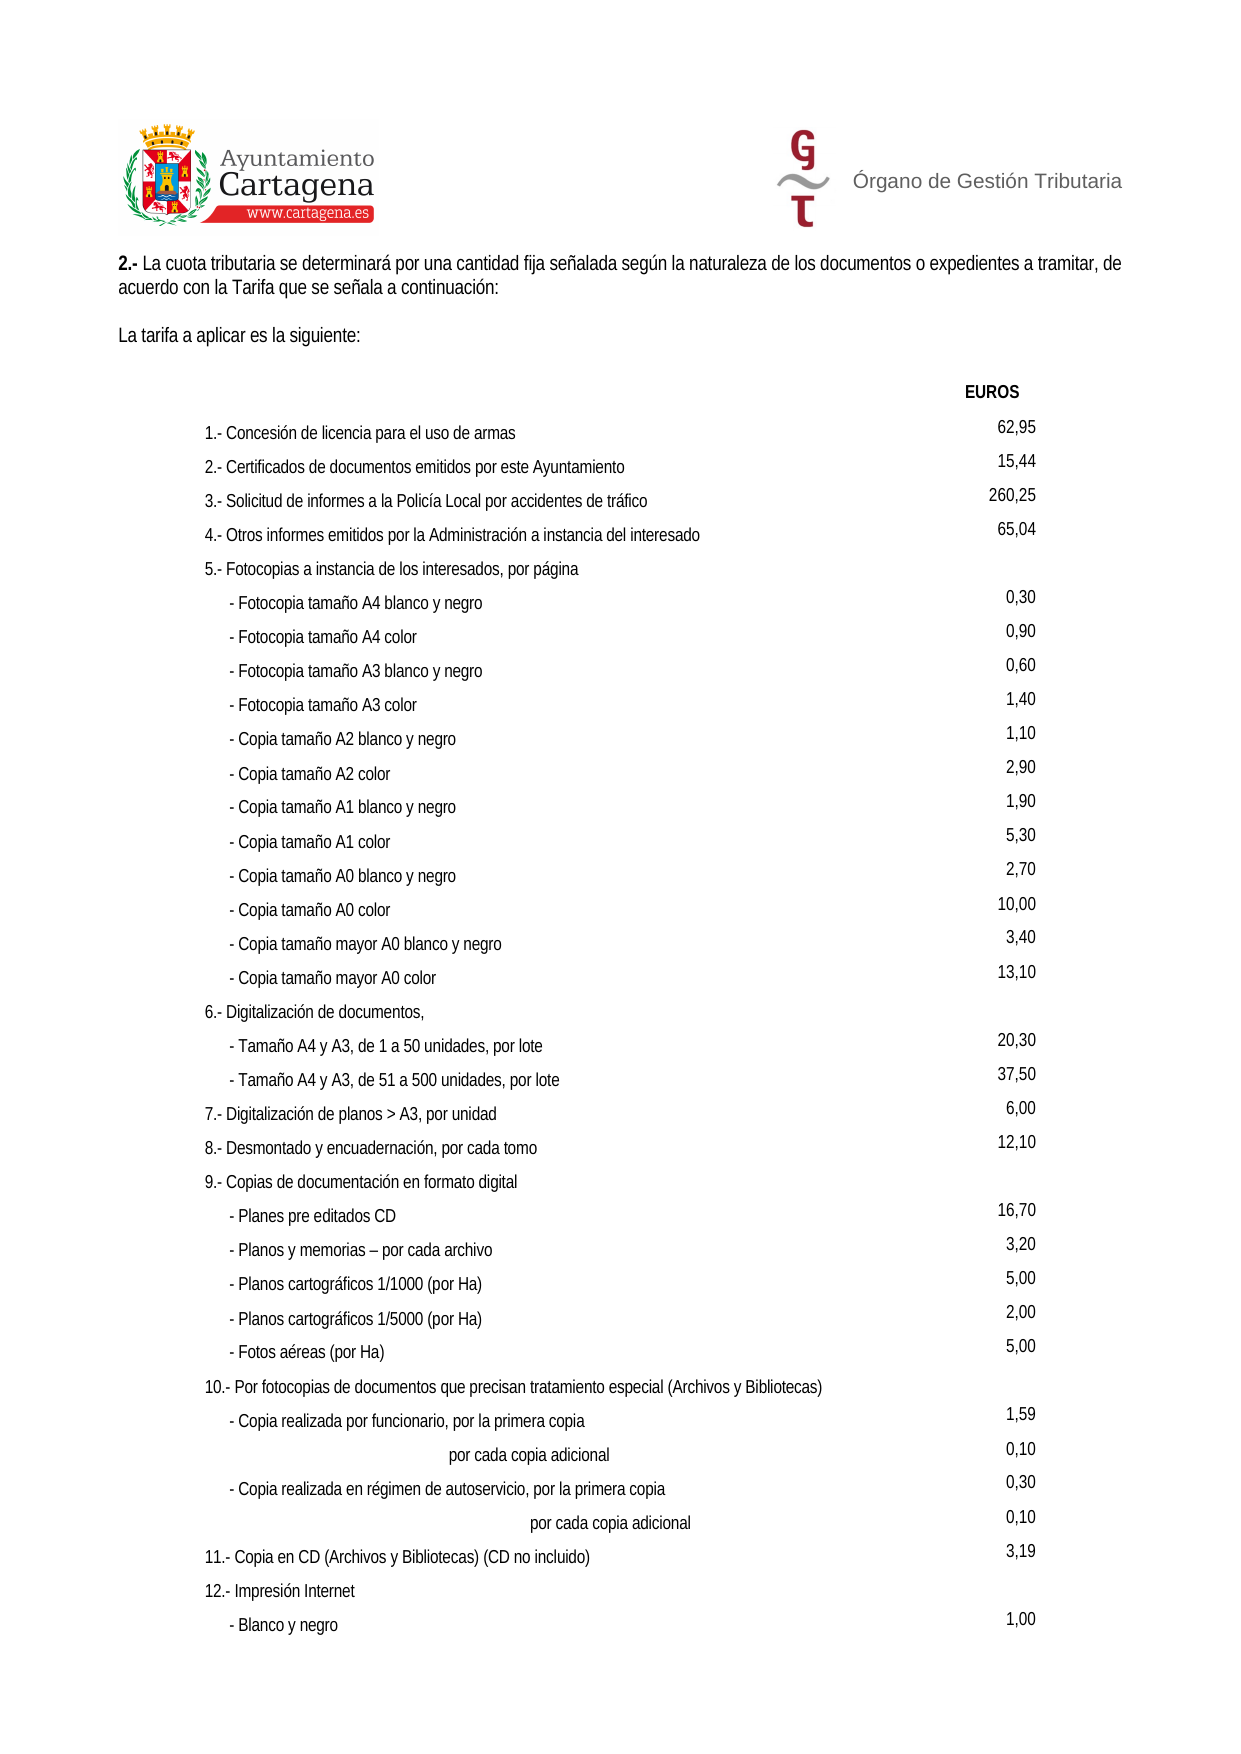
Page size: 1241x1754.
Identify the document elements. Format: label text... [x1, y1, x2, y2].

table_cell - Fotocopia tamaño A4 blanco y negro [197, 580, 941, 614]
table_cell 2,90 [941, 750, 1043, 784]
table_cell 20,30 [941, 1023, 1043, 1056]
table_cell 5,00 [941, 1329, 1043, 1363]
table_cell - Copia tamaño A0 blanco y negro [197, 852, 941, 886]
table_cell - Copia realizada en régimen de autoservicio, por la primera copia [197, 1465, 941, 1499]
table_cell 11.- Copia en CD (Archivos y Bibliotecas) (CD no incluido) [197, 1533, 941, 1567]
table_cell 6.- Digitalización de documentos, [197, 988, 941, 1022]
table_cell - Copia tamaño A0 color [197, 886, 941, 920]
table_cell 12,10 [941, 1125, 1043, 1159]
table_cell 3,20 [941, 1227, 1043, 1261]
table_cell 0,60 [941, 648, 1043, 682]
table_cell 12.- Impresión Internet [197, 1568, 941, 1601]
table_header [197, 375, 941, 409]
table_cell 37,50 [941, 1056, 1043, 1091]
table_cell - Copia tamaño A1 blanco y negro [197, 784, 941, 818]
table_cell - Fotos aéreas (por Ha) [197, 1329, 941, 1363]
table_cell 1,40 [941, 682, 1043, 716]
table_cell - Copia realizada por funcionario, por la primera copia [197, 1397, 941, 1431]
table_cell 9.- Copias de documentación en formato digital [197, 1159, 941, 1193]
table_cell - Copia tamaño A1 color [197, 818, 941, 852]
table_cell 10.- Por fotocopias de documentos que precisan tratamiento especial (Archivos y Bibliotecas) [197, 1363, 941, 1397]
table_cell 1,00 [941, 1601, 1043, 1636]
table_cell 0,30 [941, 580, 1043, 614]
table_cell - Fotocopia tamaño A3 color [197, 682, 941, 716]
table_cell 0,90 [941, 614, 1043, 648]
table_cell 16,70 [941, 1193, 1043, 1227]
table_cell - Planes pre editados CD [197, 1193, 941, 1227]
table_cell 3.- Solicitud de informes a la Policía Local por accidentes de tráfico [197, 478, 941, 511]
table_cell - Planos cartográficos 1/5000 (por Ha) [197, 1295, 941, 1329]
table_cell 2,70 [941, 852, 1043, 886]
table_cell 3,19 [941, 1533, 1043, 1567]
table_cell 5,00 [941, 1261, 1043, 1295]
table_cell 1,59 [941, 1397, 1043, 1431]
table_cell - Tamaño A4 y A3, de 51 a 500 unidades, por lote [197, 1056, 941, 1091]
table_cell [941, 1363, 1043, 1397]
table_cell 2,00 [941, 1295, 1043, 1329]
table_cell - Copia tamaño mayor A0 blanco y negro [197, 920, 941, 954]
table_cell 1,10 [941, 716, 1043, 750]
table_cell 3,40 [941, 920, 1043, 954]
text La tarifa a aplicar es la siguiente: [118, 322, 1122, 346]
table_cell 0,30 [941, 1465, 1043, 1499]
table_cell por cada copia adicional [197, 1431, 941, 1465]
table_cell - Copia tamaño A2 blanco y negro [197, 716, 941, 750]
table_cell - Blanco y negro [197, 1601, 941, 1636]
table_cell - Fotocopia tamaño A3 blanco y negro [197, 648, 941, 682]
table_cell - Copia tamaño mayor A0 color [197, 954, 941, 988]
table_cell 1.- Concesión de licencia para el uso de armas [197, 409, 941, 443]
table_cell 1,90 [941, 784, 1043, 818]
table_cell 13,10 [941, 954, 1043, 988]
table_cell - Planos cartográficos 1/1000 (por Ha) [197, 1261, 941, 1295]
text 2.- La cuota tributaria se determinará por una cantidad fija señalada según la naturaleza de los documentos o expedientes a tramitar, de acuerdo con la Tarifa que se señala a continuación: [118, 251, 1122, 298]
table_cell - Copia tamaño A2 color [197, 750, 941, 784]
table_cell - Fotocopia tamaño A4 color [197, 614, 941, 648]
table_cell 0,10 [941, 1499, 1043, 1533]
table_cell 5,30 [941, 818, 1043, 852]
table_cell 2.- Certificados de documentos emitidos por este Ayuntamiento [197, 443, 941, 477]
table_cell 5.- Fotocopias a instancia de los interesados, por página [197, 546, 941, 579]
table_cell [941, 1159, 1043, 1193]
table_cell 4.- Otros informes emitidos por la Administración a instancia del interesado [197, 511, 941, 546]
table_cell 8.- Desmontado y encuadernación, por cada tomo [197, 1125, 941, 1159]
table_cell por cada copia adicional [197, 1499, 941, 1533]
table_cell 65,04 [941, 511, 1043, 546]
table_cell 62,95 [941, 409, 1043, 443]
table_cell [941, 988, 1043, 1022]
table_cell 260,25 [941, 478, 1043, 511]
table_cell 15,44 [941, 443, 1043, 477]
table_cell 0,10 [941, 1431, 1043, 1465]
table_cell 7.- Digitalización de planos > A3, por unidad [197, 1091, 941, 1124]
table_cell 6,00 [941, 1091, 1043, 1124]
table_cell - Planos y memorias – por cada archivo [197, 1227, 941, 1261]
table_cell - Tamaño A4 y A3, de 1 a 50 unidades, por lote [197, 1023, 941, 1056]
table_cell [941, 546, 1043, 579]
table_cell 10,00 [941, 886, 1043, 920]
table_cell [941, 1568, 1043, 1601]
table_header EUROS [941, 375, 1043, 409]
picture [117, 119, 379, 236]
